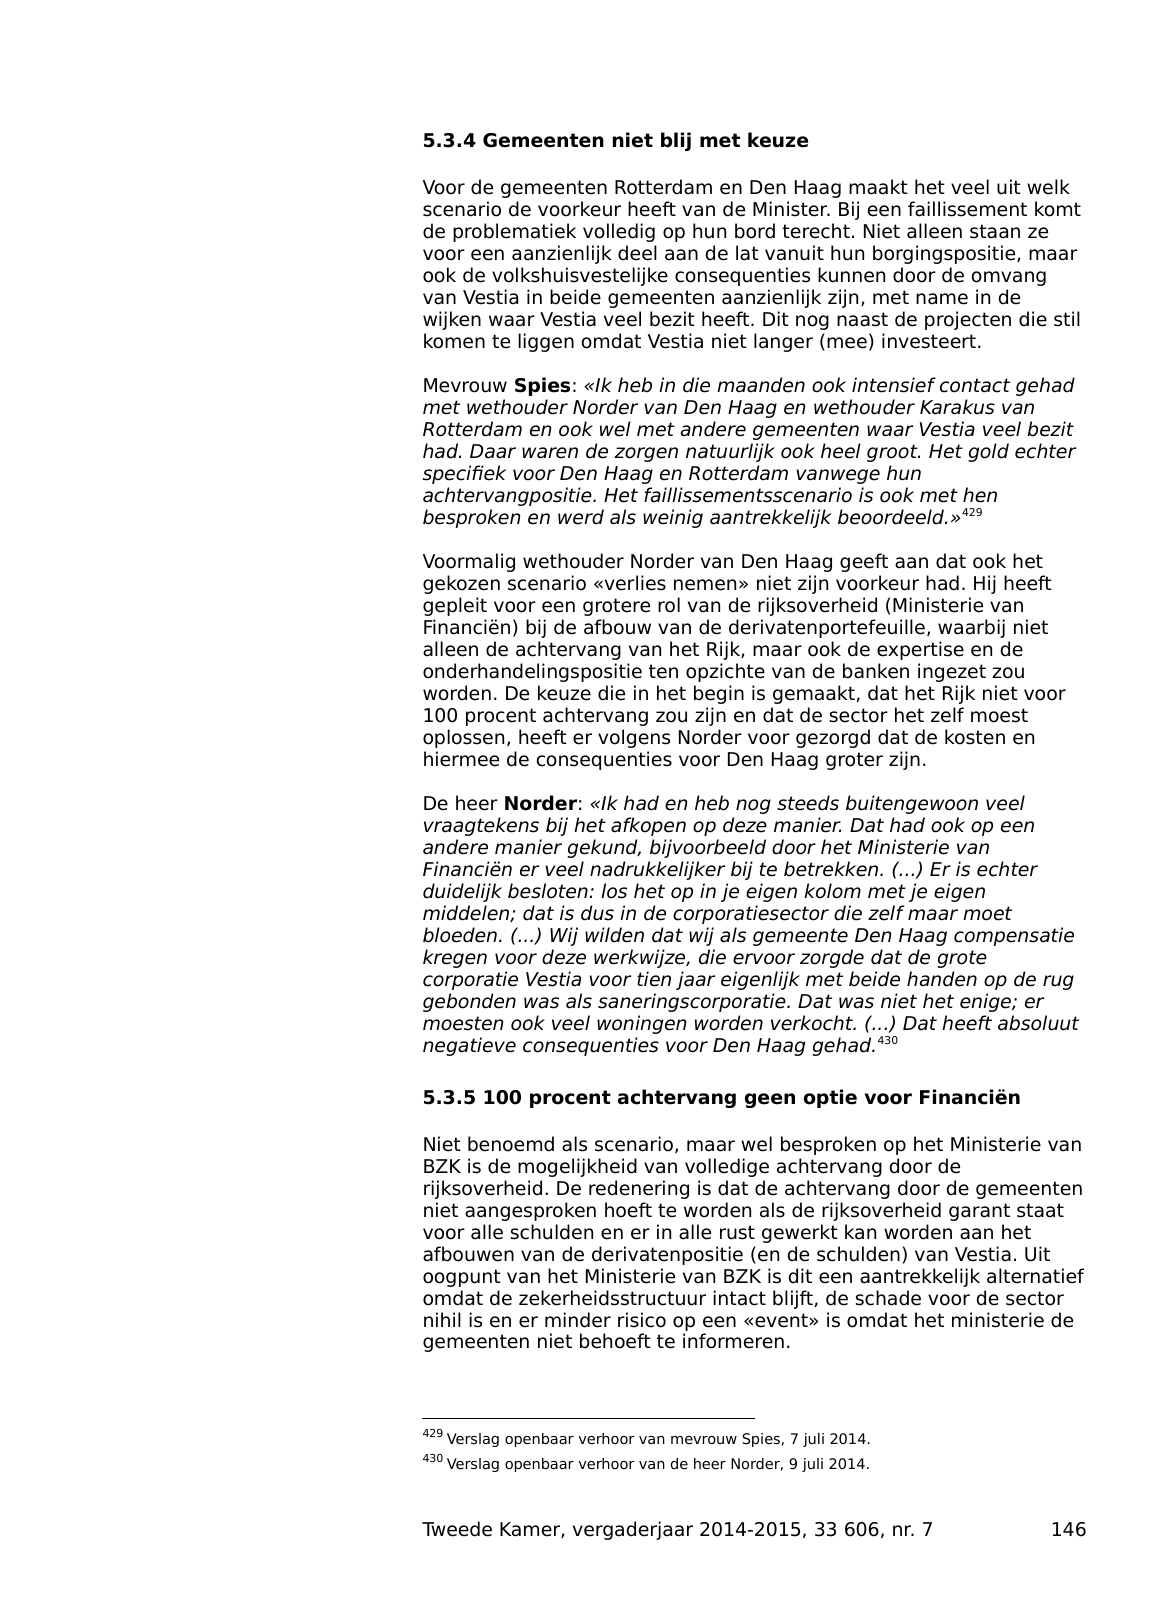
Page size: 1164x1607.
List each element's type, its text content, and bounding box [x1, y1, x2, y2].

text Voor de gemeenten Rotterdam en Den Haag maakt het veel uit welk scenario de voorkeur heeft van de Minister. Bij een faillissement komt de problematiek volledig op hun bord terecht. Niet alleen staan ze voor een aanzienlijk deel aan de lat vanuit hun borgingspositie, maar ook de volkshuisvestelijke consequenties kunnen door de omvang van Vestia in beide gemeenten aanzienlijk zijn, met name in de wijken waar Vestia veel bezit heeft. Dit nog naast de projecten die stil komen te liggen omdat Vestia niet langer (mee) investeert. [422, 177, 1087, 353]
text Verslag openbaar verhoor van de heer Norder, 9 juli 2014. [422, 1452, 1087, 1474]
text Voormalig wethouder Norder van Den Haag geeft aan dat ook het gekozen scenario «verlies nemen» niet zijn voorkeur had. Hij heeft gepleit voor een grotere rol van de rijksoverheid (Ministerie van Financiën) bij de afbouw van de derivatenportefeuille, waarbij niet alleen de achtervang van het Rijk, maar ook de expertise en de onderhandelingspositie ten opzichte van de banken ingezet zou worden. De keuze die in het begin is gemaakt, dat het Rijk niet voor 100 procent achtervang zou zijn en dat de sector het zelf moest oplossen, heeft er volgens Norder voor gezorgd dat de kosten en hiermee de consequenties voor Den Haag groter zijn. [422, 551, 1087, 771]
subtitle 5.3.4 Gemeenten niet blij met keuze [422, 130, 1087, 152]
subtitle 5.3.5 100 procent achtervang geen optie voor Financiën [422, 1087, 1087, 1109]
text De heer Norder: «Ik had en heb nog steeds buitengewoon veel vraagtekens bij het afkopen op deze manier. Dat had ook op een andere manier gekund, bijvoorbeeld door het Ministerie van Financiën er veel nadrukkelijker bij te betrekken. (...) Er is echter duidelijk besloten: los het op in je eigen kolom met je eigen middelen; dat is dus in de corporatiesector die zelf maar moet bloeden. (...) Wij wilden dat wij als gemeente Den Haag compensatie kregen voor deze werkwijze, die ervoor zorgde dat de grote corporatie Vestia voor tien jaar eigenlijk met beide handen op de rug gebonden was als saneringscorporatie. Dat was niet het enige; er moesten ook veel woningen worden verkocht. (...) Dat heeft absoluut negatieve consequenties voor Den Haag gehad. [422, 793, 1087, 1057]
text Verslag openbaar verhoor van mevrouw Spies, 7 juli 2014. [422, 1427, 1087, 1449]
text Mevrouw Spies: «Ik heb in die maanden ook intensief contact gehad met wethouder Norder van Den Haag en wethouder Karakus van Rotterdam en ook wel met andere gemeenten waar Vestia veel bezit had. Daar waren de zorgen natuurlijk ook heel groot. Het gold echter specifiek voor Den Haag en Rotterdam vanwege hun achtervangpositie. Het faillissementsscenario is ook met hen besproken en werd als weinig aantrekkelijk beoordeeld.» [422, 375, 1087, 529]
text Niet benoemd als scenario, maar wel besproken op het Ministerie van BZK is de mogelijkheid van volledige achtervang door de rijksoverheid. De redenering is dat de achtervang door de gemeenten niet aangesproken hoeft te worden als de rijksoverheid garant staat voor alle schulden en er in alle rust gewerkt kan worden aan het afbouwen van de derivatenpositie (en de schulden) van Vestia. Uit oogpunt van het Ministerie van BZK is dit een aantrekkelijk alternatief omdat de zekerheidsstructuur intact blijft, de schade voor de sector nihil is en er minder risico op een «event» is omdat het ministerie de gemeenten niet behoeft te informeren. [422, 1134, 1087, 1353]
